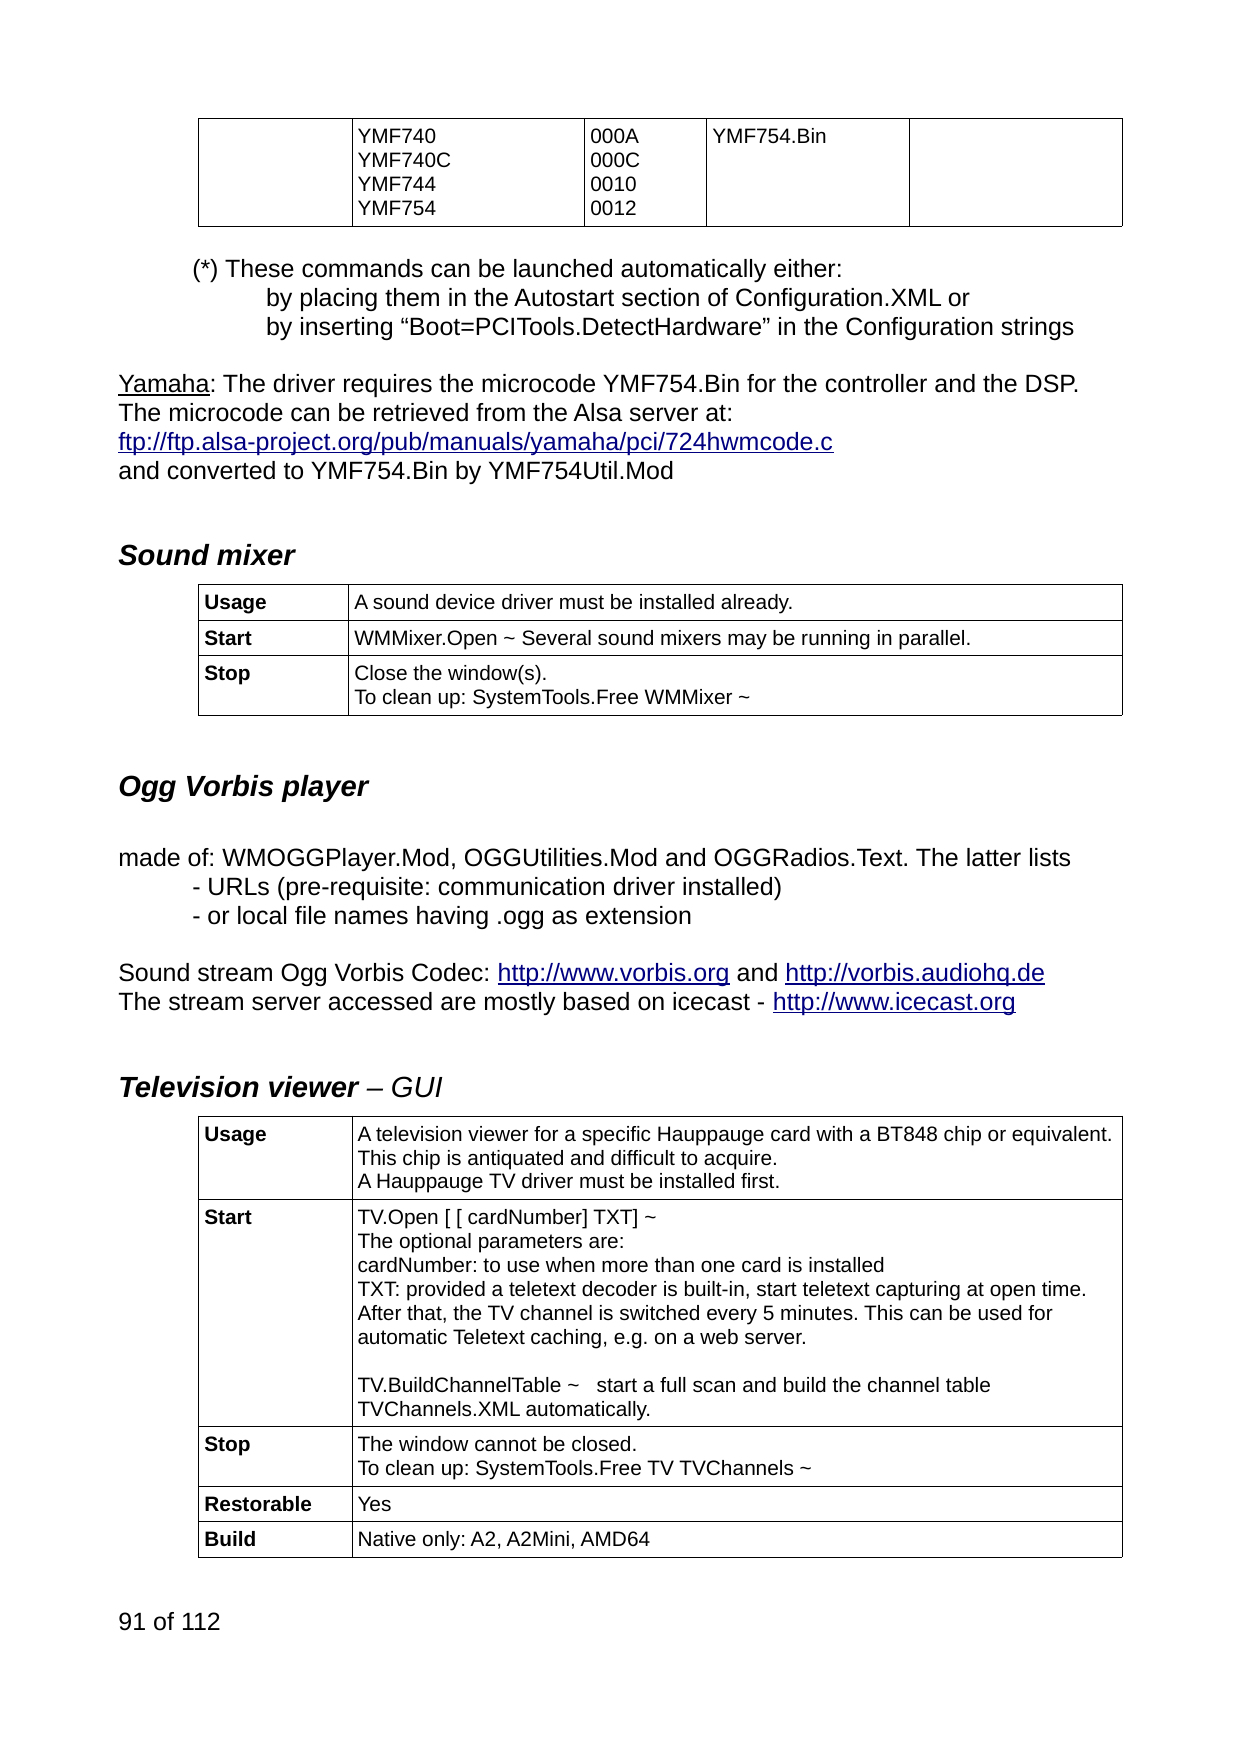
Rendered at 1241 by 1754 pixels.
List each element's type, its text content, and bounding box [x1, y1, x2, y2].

table_cell Build [199, 1522, 352, 1557]
table_cell Stop [199, 656, 348, 715]
subtitle Television viewer – GUI [118, 1069, 1122, 1103]
table_cell Start [199, 621, 348, 655]
table_header A television viewer for a specific Hauppauge card with a BT848 chip or equivalent. This chip is antiquated and difficult to acquire. A Hauppauge TV driver must be installed first. [353, 1117, 1122, 1199]
text Yamaha: The driver requires the microcode YMF754.Bin for the controller and the DSP. The microcode can be retrieved from the Alsa server at: [118, 369, 1122, 427]
table_cell TV.Open [ [ cardNumber] TXT] ~ The optional parameters are: cardNumber: to use when more than one card is installed TXT: provided a teletext decoder is built-in, start teletext capturing at open time. After that, the TV channel is switched every 5 minutes. This can be used for automatic Teletext caching, e.g. on a web server. TV.BuildChannelTable ~ start a full scan and build the channel table TVChannels.XML automatically. [353, 1200, 1122, 1426]
text Sound stream Ogg Vorbis Codec: http://www.vorbis.org and http://vorbis.audiohq.de [118, 958, 1122, 987]
text and converted to YMF754.Bin by YMF754Util.Mod [118, 456, 1122, 484]
subtitle Ogg Vorbis player [118, 768, 1122, 802]
table_header Usage [199, 1117, 352, 1199]
table_header A sound device driver must be installed already. [349, 585, 1122, 620]
table_cell Restorable [199, 1487, 352, 1521]
table_cell Stop [199, 1427, 352, 1486]
table_cell The window cannot be closed. To clean up: SystemTools.Free TV TVChannels ~ [353, 1427, 1122, 1486]
table_header Usage [199, 585, 348, 620]
table_cell Yes [353, 1487, 1122, 1521]
table_cell YMF754.Bin [707, 119, 909, 226]
table_cell Native only: A2, A2Mini, AMD64 [353, 1522, 1122, 1557]
text The stream server accessed are mostly based on icecast - http://www.icecast.org [118, 987, 1122, 1016]
text ftp://ftp.alsa-project.org/pub/manuals/yamaha/pci/724hwmcode.c [118, 427, 1122, 456]
text by placing them in the Autostart section of Configuration.XML or [118, 283, 1122, 312]
text (*) These commands can be launched automatically either: [118, 254, 1122, 283]
table_cell YMF740 YMF740C YMF744 YMF754 [353, 119, 584, 226]
table_cell Close the window(s). To clean up: SystemTools.Free WMMixer ~ [349, 656, 1122, 715]
table_cell 000A 000C 0010 0012 [585, 119, 706, 226]
text made of: WMOGGPlayer.Mod, OGGUtilities.Mod and OGGRadios.Text. The latter lists - URLs (pre-requisite: communication driver installed) - or local file names having .ogg as extension [118, 843, 1122, 929]
table_cell [910, 119, 1122, 226]
table_cell WMMixer.Open ~ Several sound mixers may be running in parallel. [349, 621, 1122, 655]
text by inserting “Boot=PCITools.DetectHardware” in the Configuration strings [118, 312, 1122, 341]
table_cell Start [199, 1200, 352, 1426]
subtitle Sound mixer [118, 538, 1122, 572]
table_cell [199, 119, 352, 226]
